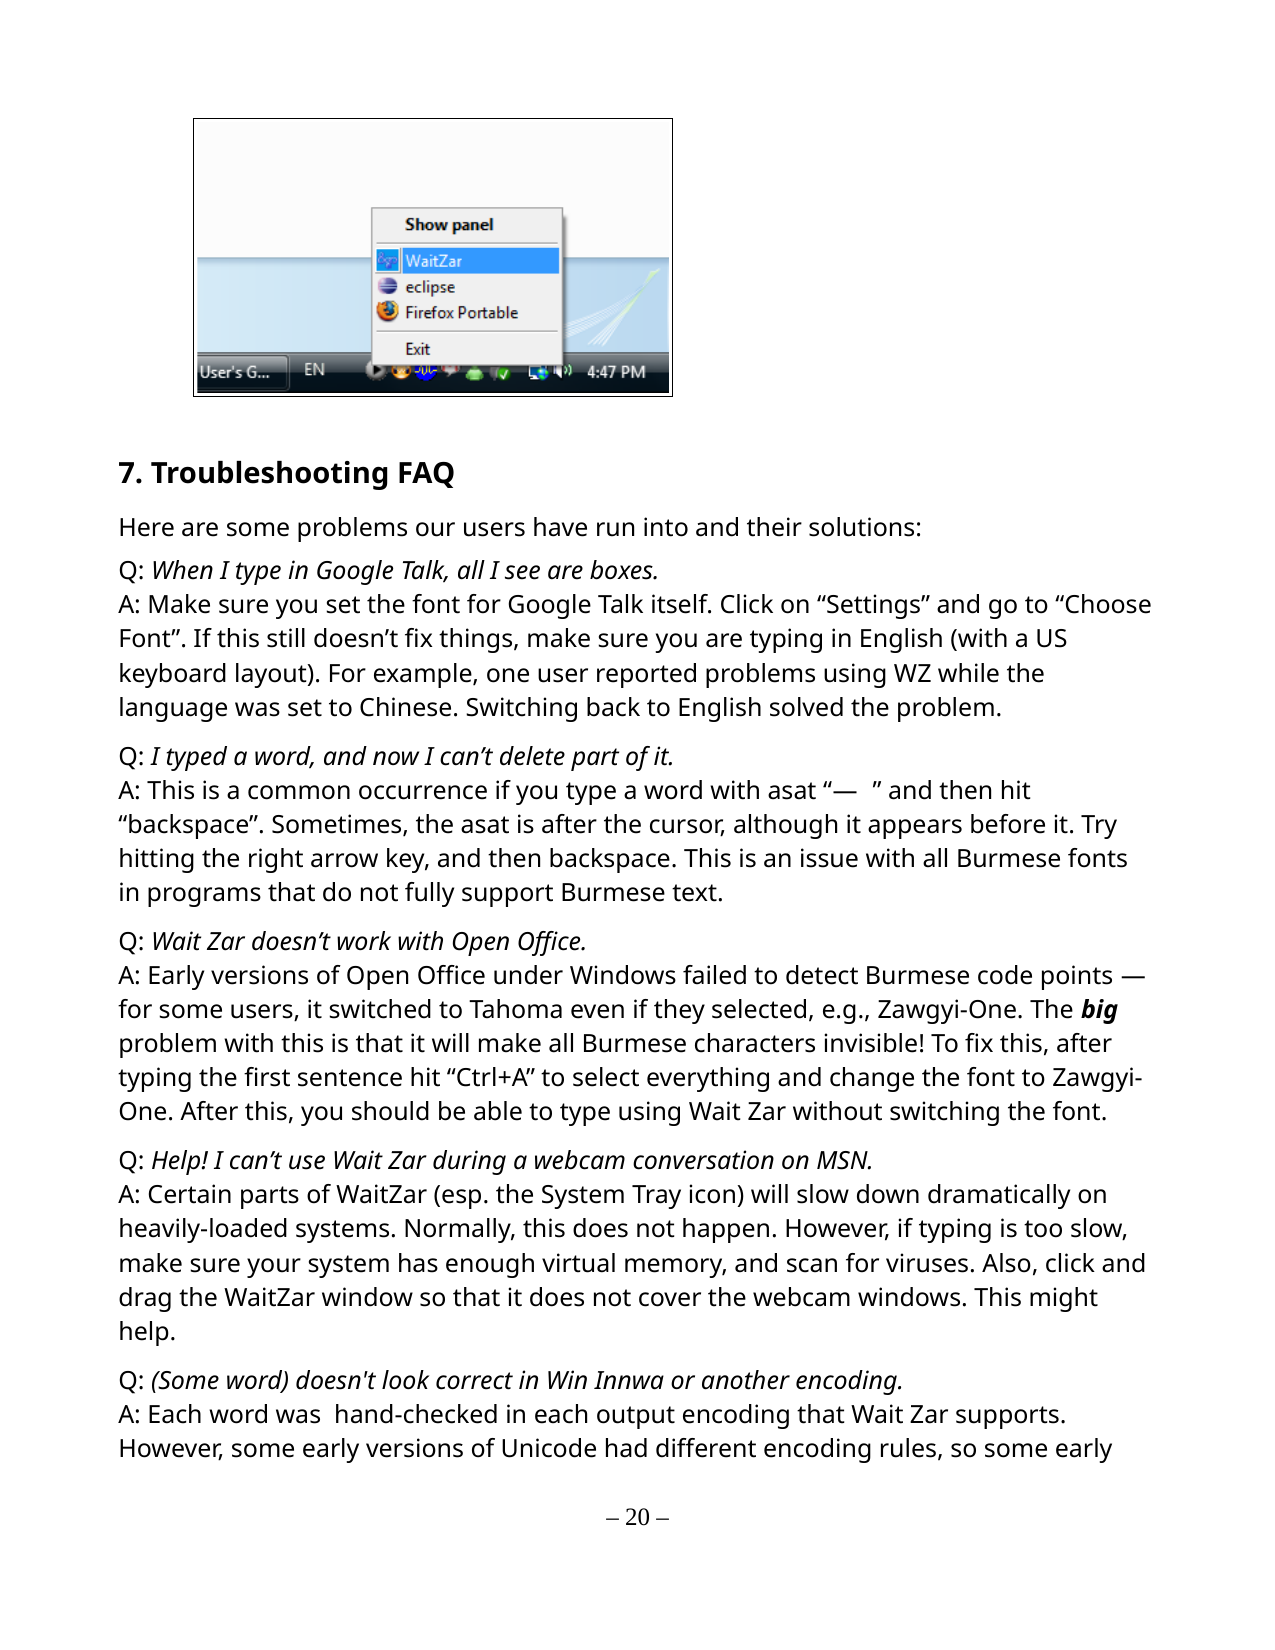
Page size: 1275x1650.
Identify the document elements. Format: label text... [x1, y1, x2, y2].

text Q: I typed a word, and now I can’t delete part of it. [118, 738, 1157, 772]
text Q: Wait Zar doesn’t work with Open Office. [118, 924, 1157, 958]
text Q: When I type in Google Talk, all I see are boxes. [118, 553, 1157, 587]
picture [197, 122, 669, 393]
text A: This is a common occurrence if you type a word with asat “—္” and then hit “backspace”. Sometimes, the asat is after the cursor, although it appears before it. Try hitting the right arrow key, and then backspace. This is an issue with all Burmese fonts in programs that do not fully support Burmese text. [118, 772, 1157, 909]
text Q: Help! I can’t use Wait Zar during a webcam conversation on MSN. [118, 1143, 1157, 1177]
text A: Make sure you set the font for Google Talk itself. Click on “Settings” and go to “Choose Font”. If this still doesn’t fix things, make sure you are typing in English (with a US keyboard layout). For example, one user reported problems using WZ while the language was set to Chinese. Switching back to English solved the problem. [118, 587, 1157, 723]
text A: Certain parts of WaitZar (esp. the System Tray icon) will slow down dramatically on heavily-loaded systems. Normally, this does not happen. However, if typing is too slow, make sure your system has enough virtual memory, and scan for viruses. Also, click and drag the WaitZar window so that it does not cover the webcam windows. This might help. [118, 1177, 1157, 1347]
text Q: (Some word) doesn't look correct in Win Innwa or another encoding. [118, 1362, 1157, 1396]
text Here are some problems our users have run into and their solutions: [118, 510, 1157, 544]
text A: Early versions of Open Office under Windows failed to detect Burmese code points —for some users, it switched to Tahoma even if they selected, e.g., Zawgyi-One. The big problem with this is that it will make all Burmese characters invisible! To fix this, after typing the first sentence hit “Ctrl+A” to select everything and change the font to Zawgyi-One. After this, you should be able to type using Wait Zar without switching the font. [118, 958, 1157, 1128]
text A: Each word was hand-checked in each output encoding that Wait Zar supports. However, some early versions of Unicode had different encoding rules, so some early [118, 1396, 1157, 1464]
subtitle 7. Troubleshooting FAQ [118, 452, 1157, 492]
